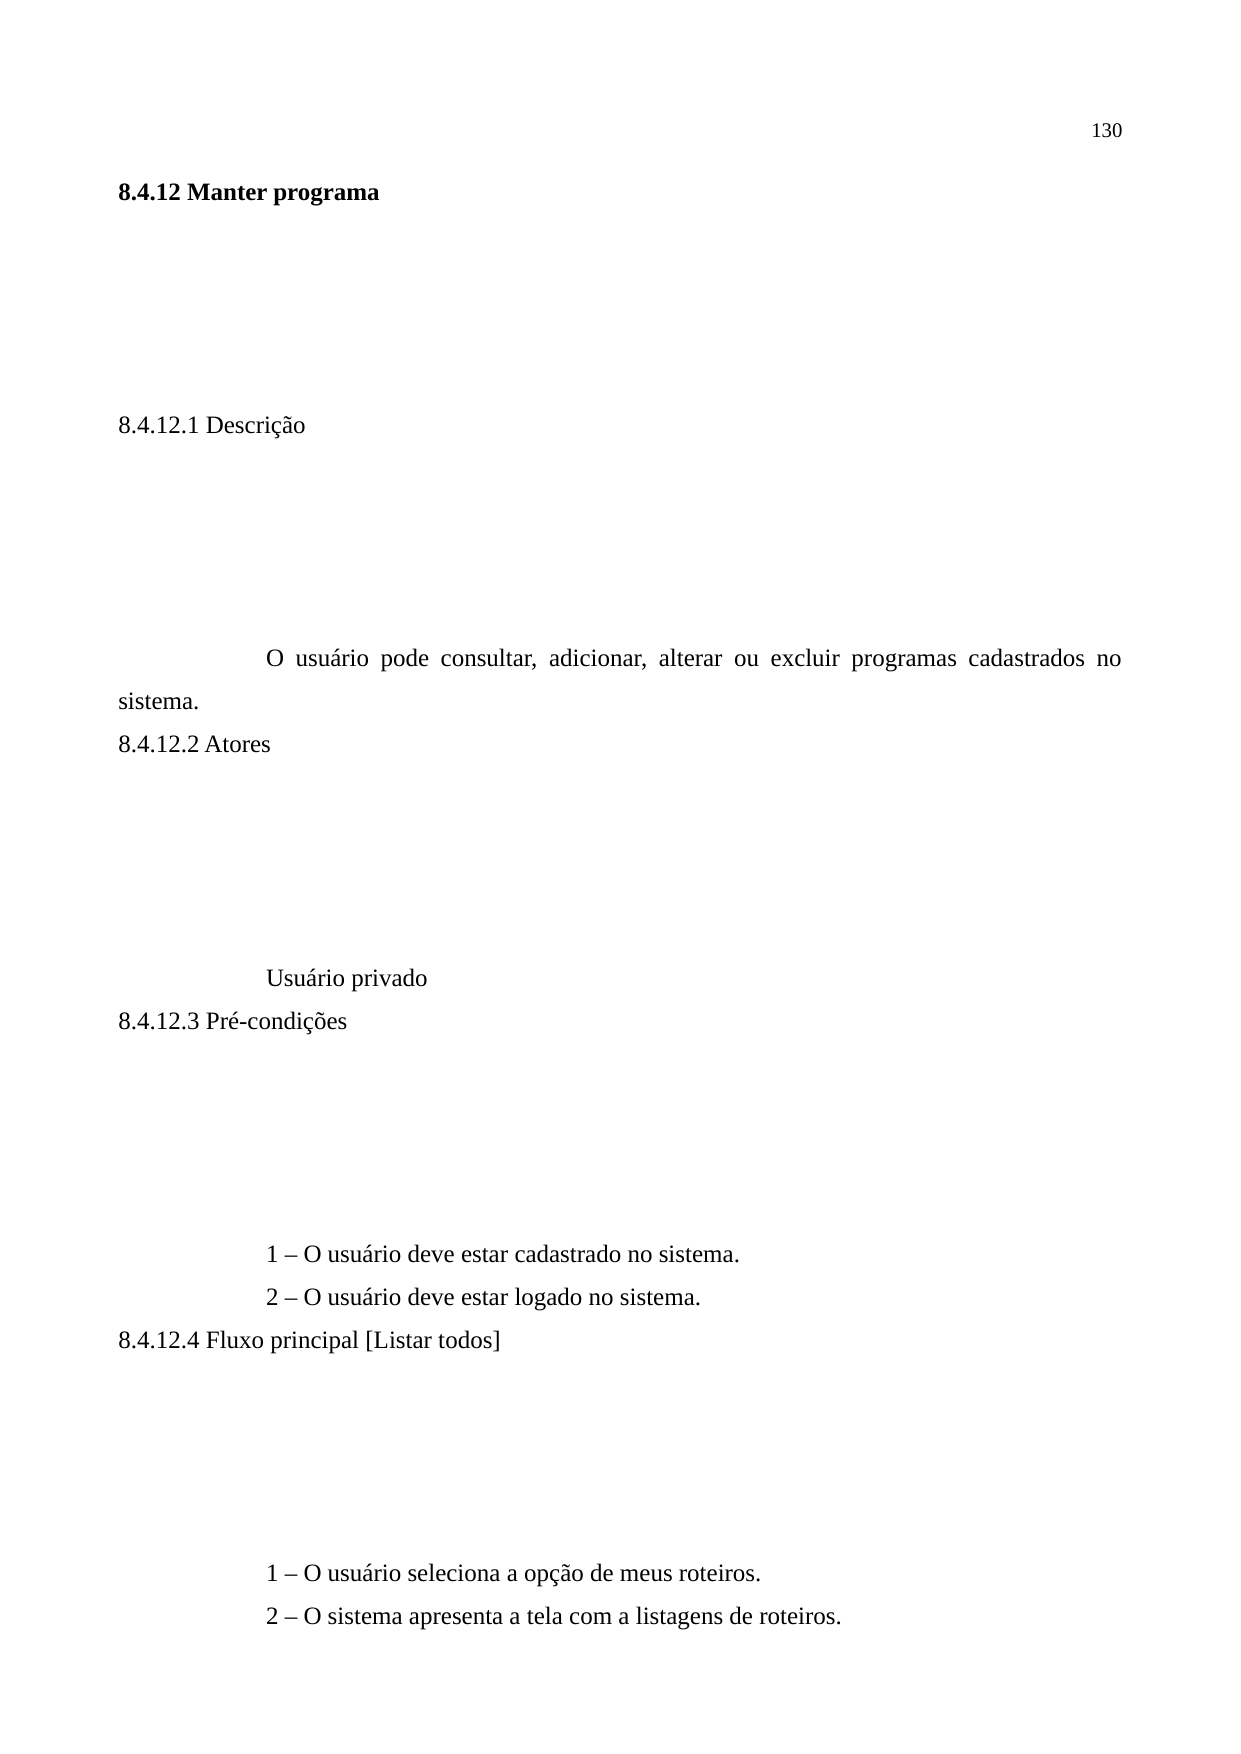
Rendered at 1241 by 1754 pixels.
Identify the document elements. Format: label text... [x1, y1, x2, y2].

text 2 – O usuário deve estar logado no sistema. [118, 1282, 1122, 1311]
text 1 – O usuário deve estar cadastrado no sistema. [118, 1239, 1122, 1268]
text O usuário pode consultar, adicionar, alterar ou excluir programas cadastrados no sistema. [118, 643, 1122, 715]
text 2 – O sistema apresenta a tela com a listagens de roteiros. [118, 1601, 1122, 1630]
text 1 – O usuário seleciona a opção de meus roteiros. [118, 1558, 1122, 1587]
subtitle Pré-condições [118, 1006, 1122, 1034]
subtitle Manter programa [118, 177, 1122, 206]
text Usuário privado [118, 963, 1122, 991]
subtitle Atores [118, 729, 1122, 758]
subtitle Descrição [118, 410, 1122, 439]
subtitle Fluxo principal [Listar todos] [118, 1325, 1122, 1354]
